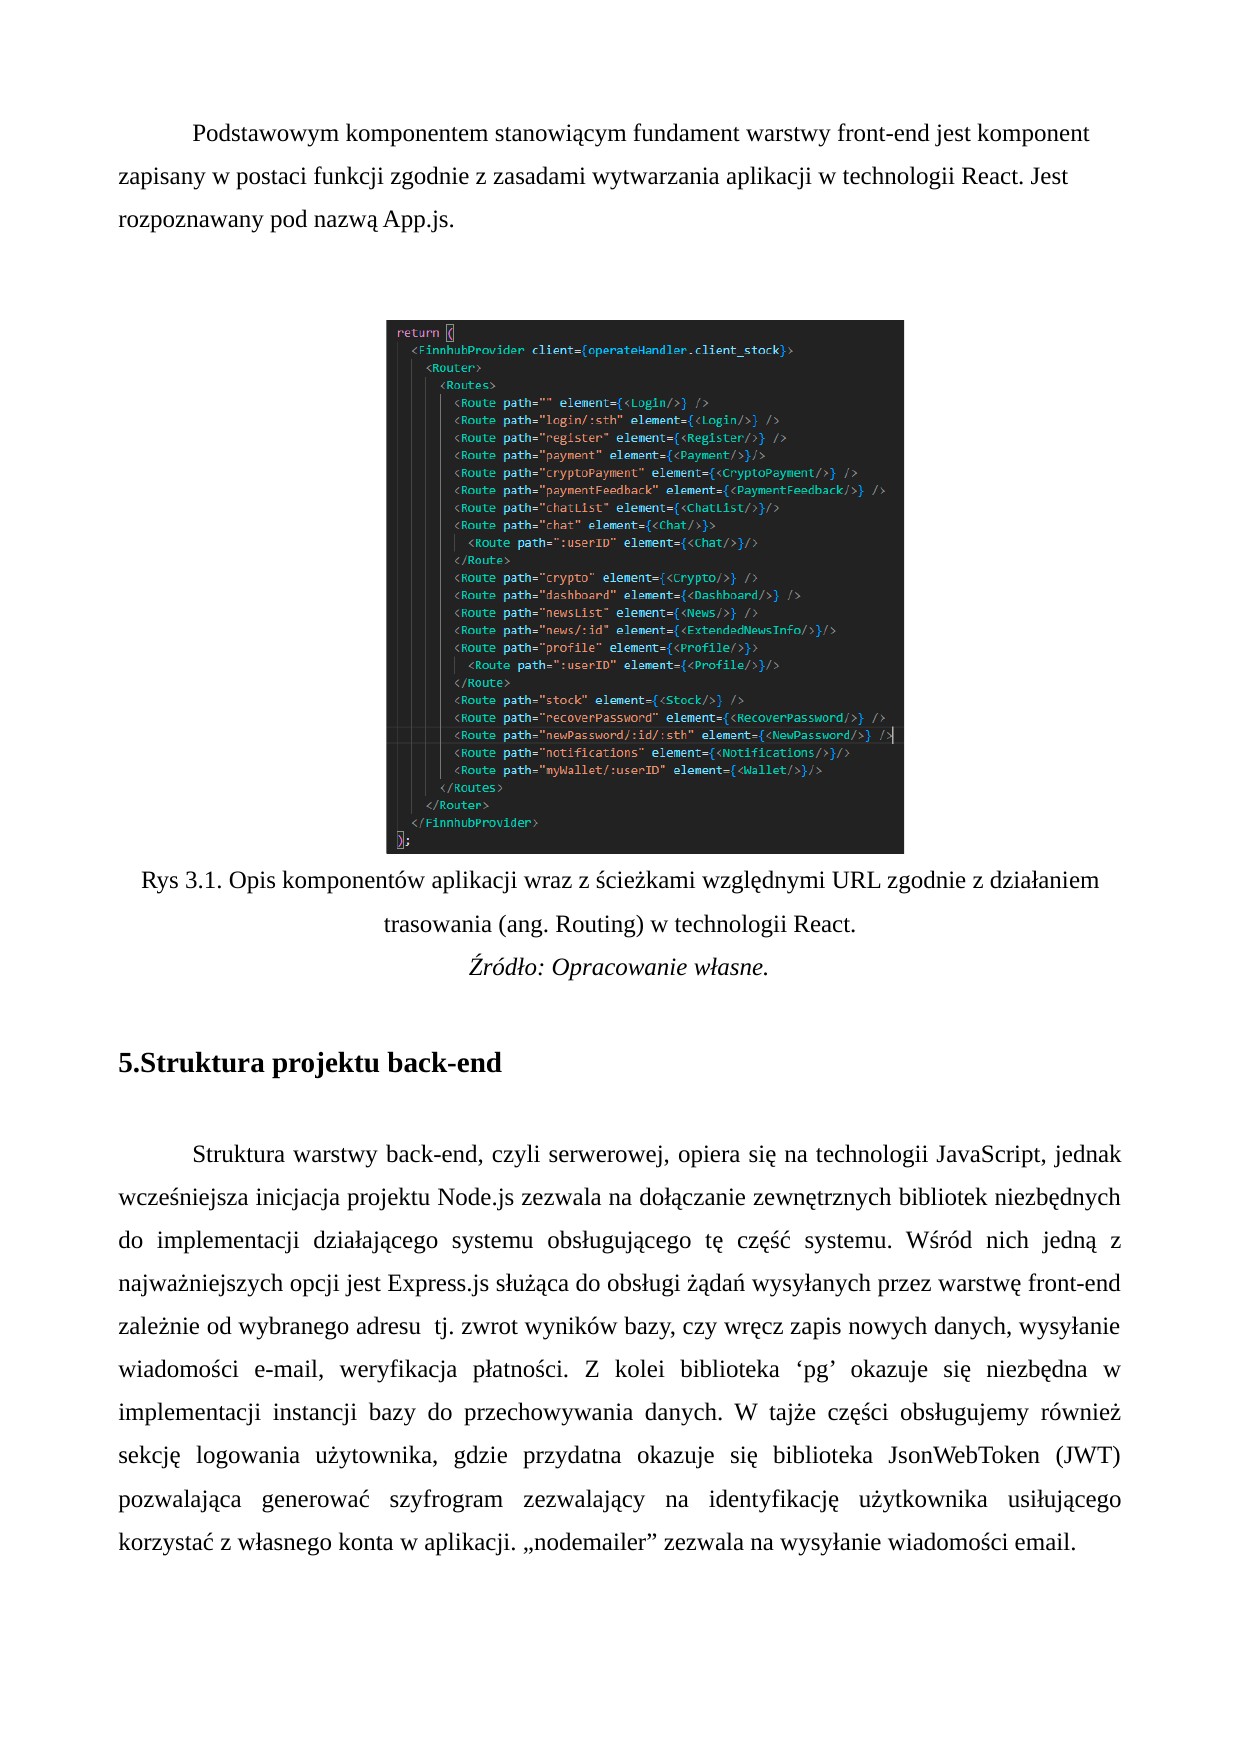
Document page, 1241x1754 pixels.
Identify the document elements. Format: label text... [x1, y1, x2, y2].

text Struktura warstwy back-end, czyli serwerowej, opiera się na technologii JavaScript, jednak wcześniejsza inicjacja projektu Node.js zezwala na dołączanie zewnętrznych bibliotek niezbędnych do implementacji działającego systemu obsługującego tę część systemu. Wśród nich jedną z najważniejszych opcji jest Express.js służąca do obsługi żądań wysyłanych przez warstwę front-end zależnie od wybranego adresu tj. zwrot wyników bazy, czy wręcz zapis nowych danych, wysyłanie wiadomości e-mail, weryfikacja płatności. Z kolei biblioteka ‘pg’ okazuje się niezbędna w implementacji instancji bazy do przechowywania danych. W tajże części obsługujemy również sekcję logowania użytownika, gdzie przydatna okazuje się biblioteka JsonWebToken (JWT) pozwalająca generować szyfrogram zezwalający na identyfikację użytkownika usiłującego korzystać z własnego konta w aplikacji. „nodemailer” zezwala na wysyłanie wiadomości email. [118, 1139, 1122, 1556]
text Rys 3.1. Opis komponentów aplikacji wraz z ścieżkami względnymi URL zgodnie z działaniem trasowania (ang. Routing) w technologii React. [118, 866, 1122, 937]
text Źródło: Opracowanie własne. [118, 952, 1122, 981]
text 5.Struktura projektu back-end [118, 1045, 1122, 1079]
text Podstawowym komponentem stanowiącym fundament warstwy front-end jest komponent zapisany w postaci funkcji zgodnie z zasadami wytwarzania aplikacji w technologii React. Jest rozpoznawany pod nazwą App.js. [118, 118, 1122, 233]
picture [386, 320, 905, 854]
